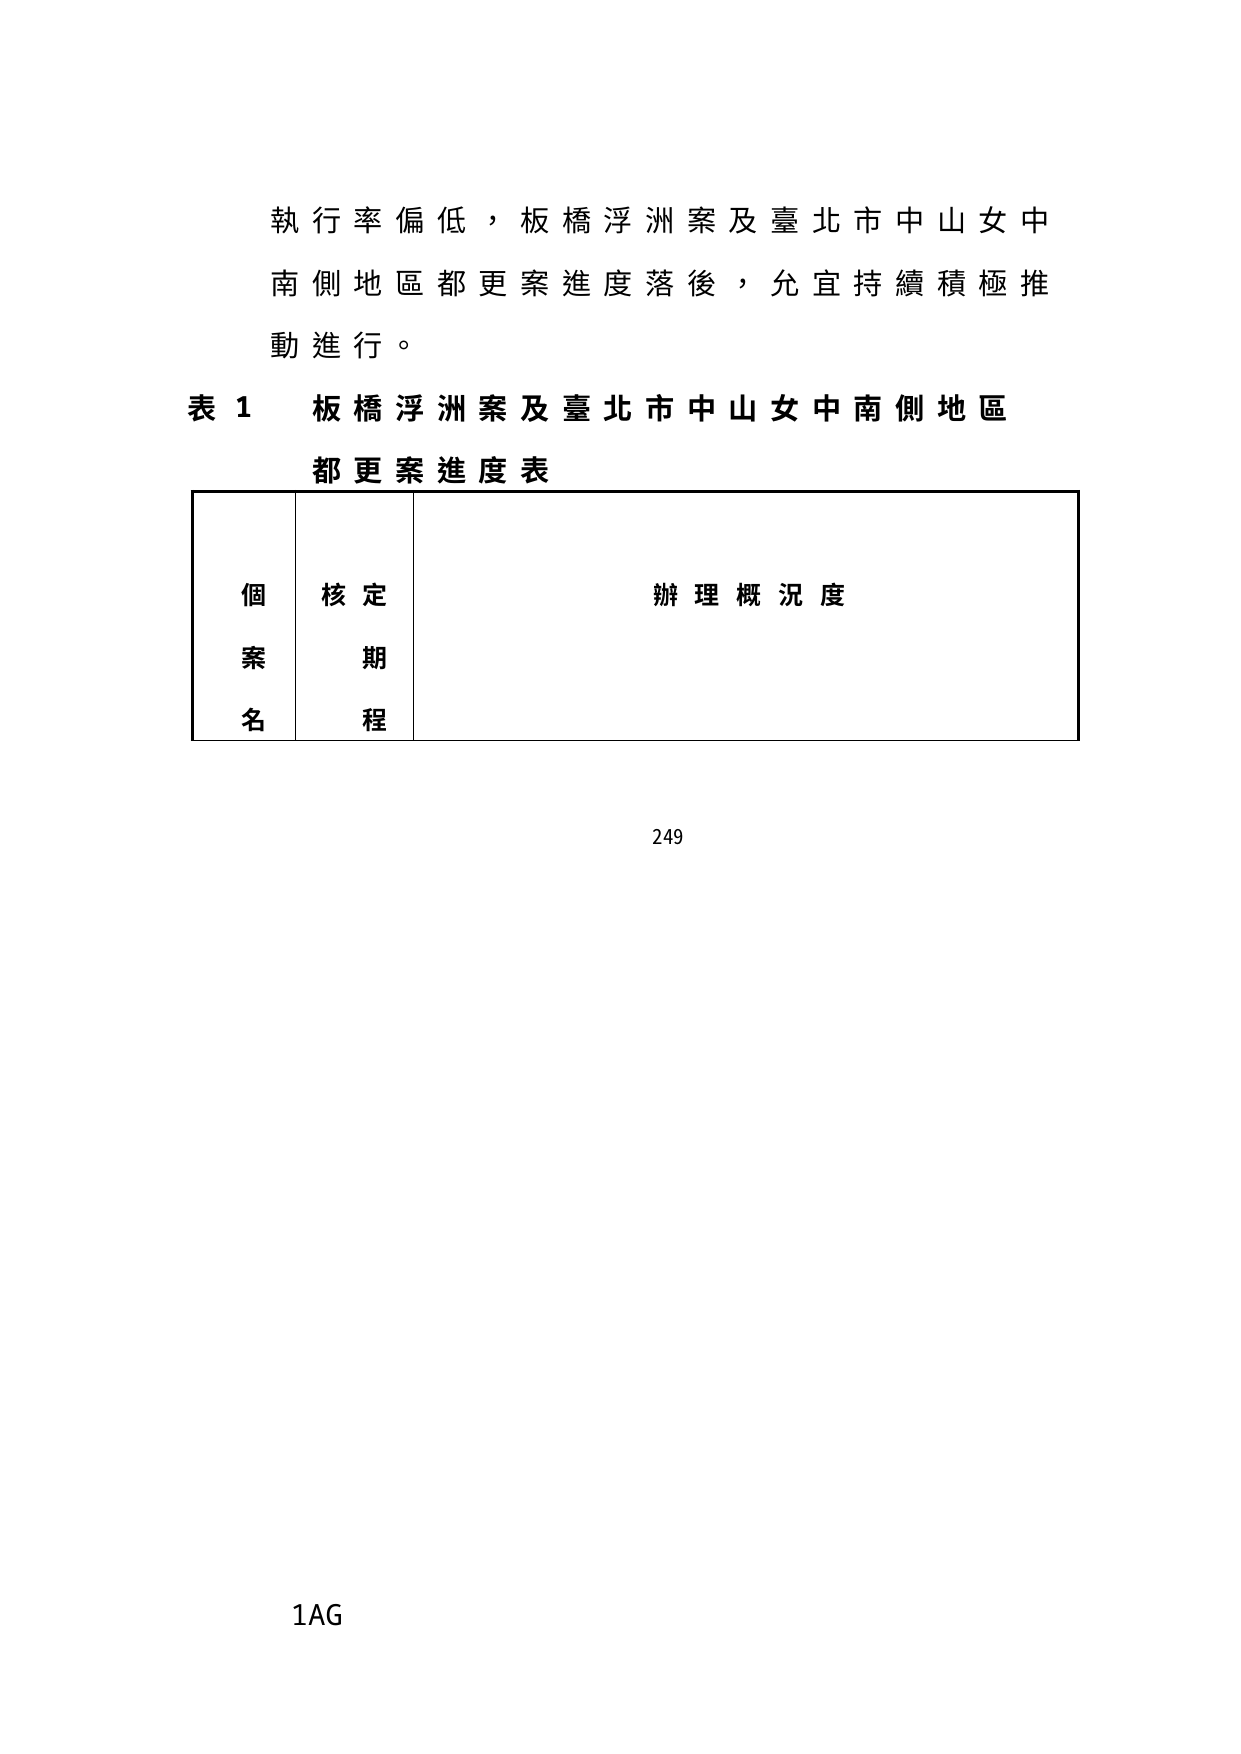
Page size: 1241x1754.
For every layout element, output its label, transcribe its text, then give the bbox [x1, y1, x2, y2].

text 執行率偏低，板橋浮洲案及臺北市中山女中南側地區都更案進度落後，允宜持續積極推動進行。 [240, 177, 1056, 365]
table_header 核定期程 [296, 493, 413, 740]
table_header 個案名 [194, 493, 295, 740]
text 表1 板橋浮洲案及臺北市中山女中南側地區都更案進度表 [181, 365, 1054, 490]
table_header 辦理概況度 [414, 493, 1077, 740]
